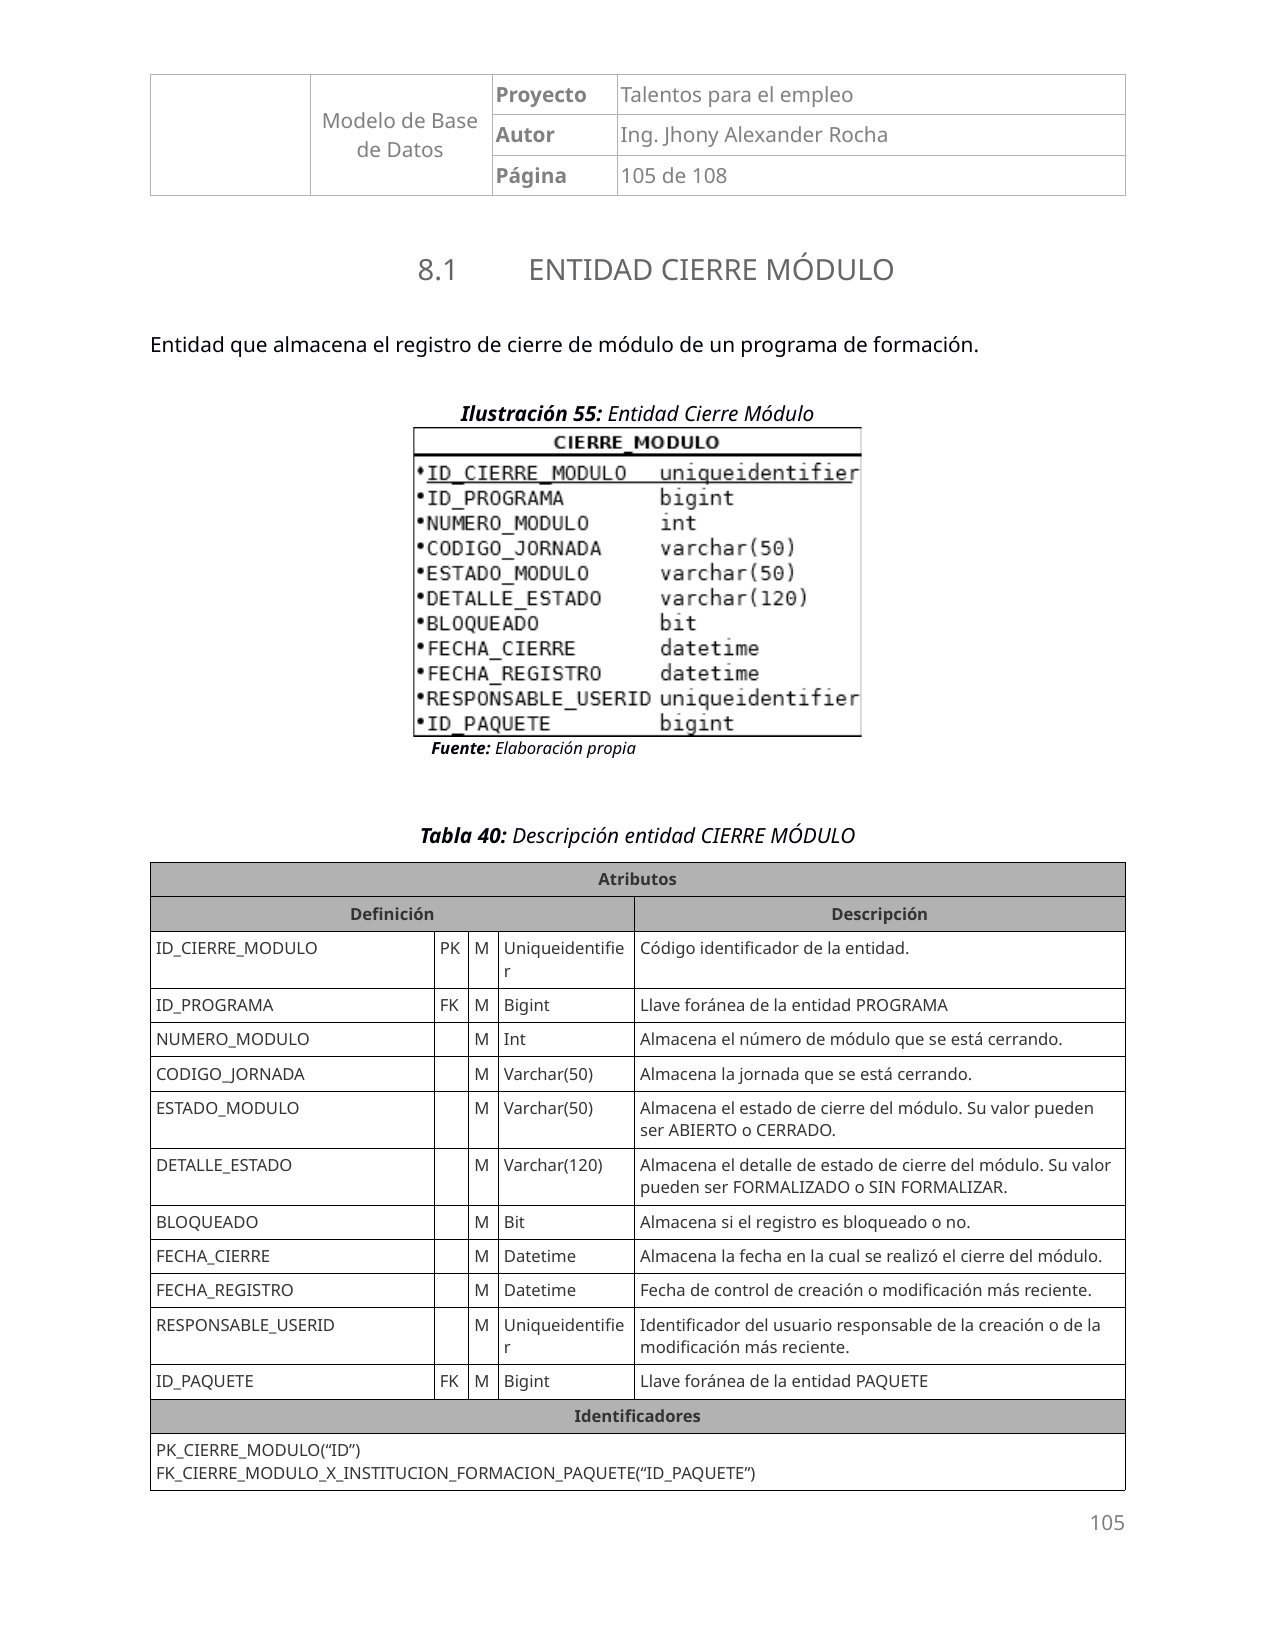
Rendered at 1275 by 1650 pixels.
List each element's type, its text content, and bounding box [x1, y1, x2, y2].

table_cell Varchar(50) [499, 1057, 634, 1091]
table_cell Definición [151, 897, 634, 931]
table_header Atributos [151, 863, 1125, 896]
subtitle Entidad cierre módulo [179, 249, 1125, 289]
table_cell Llave foránea de la entidad PAQUETE [635, 1365, 1125, 1398]
table_cell FECHA_CIERRE [151, 1240, 434, 1273]
table_cell [435, 1274, 468, 1307]
table_cell Uniqueidentifier [499, 932, 634, 988]
table_cell Código identificador de la entidad. [635, 932, 1125, 988]
table_cell Almacena el detalle de estado de cierre del módulo. Su valor pueden ser FORMALIZADO o SIN FORMALIZAR. [635, 1149, 1125, 1204]
text Tabla 40: Descripción entidad CIERRE MÓDULO [150, 821, 1125, 850]
table_cell M [469, 1308, 498, 1364]
table_cell PK [435, 932, 468, 988]
table_cell M [469, 1092, 498, 1147]
table_cell Descripción [635, 897, 1125, 931]
picture [413, 427, 862, 737]
table_cell Identificador del usuario responsable de la creación o de la modificación más reciente. [635, 1308, 1125, 1364]
table_cell BLOQUEADO [151, 1206, 434, 1239]
table_cell Almacena la jornada que se está cerrando. [635, 1057, 1125, 1091]
table_cell PK_CIERRE_MODULO(“ID”) FK_CIERRE_MODULO_X_INSTITUCION_FORMACION_PAQUETE(“ID_PAQUETE”) [151, 1434, 1125, 1490]
table_cell M [469, 932, 498, 988]
table_cell M [469, 1057, 498, 1091]
table_cell ID_CIERRE_MODULO [151, 932, 434, 988]
table_cell M [469, 1240, 498, 1273]
table_cell FECHA_REGISTRO [151, 1274, 434, 1307]
table_cell NUMERO_MODULO [151, 1023, 434, 1056]
table_cell M [469, 1274, 498, 1307]
table_cell Almacena el estado de cierre del módulo. Su valor pueden ser ABIERTO o CERRADO. [635, 1092, 1125, 1147]
table_cell FK [435, 1365, 468, 1398]
table_cell [435, 1057, 468, 1091]
table_cell Fecha de control de creación o modificación más reciente. [635, 1274, 1125, 1307]
table_cell Almacena si el registro es bloqueado o no. [635, 1206, 1125, 1239]
table_cell M [469, 1023, 498, 1056]
table_cell Almacena el número de módulo que se está cerrando. [635, 1023, 1125, 1056]
table_cell DETALLE_ESTADO [151, 1149, 434, 1204]
table_cell M [469, 1149, 498, 1204]
table_cell Bigint [499, 989, 634, 1022]
table_cell [435, 1308, 468, 1364]
table_cell M [469, 1365, 498, 1398]
table_cell [435, 1092, 468, 1147]
table_cell ID_PAQUETE [151, 1365, 434, 1398]
table_cell FK [435, 989, 468, 1022]
table_cell [435, 1149, 468, 1204]
table_cell Llave foránea de la entidad PROGRAMA [635, 989, 1125, 1022]
table_cell RESPONSABLE_USERID [151, 1308, 434, 1364]
table_cell Datetime [499, 1240, 634, 1273]
table_cell Int [499, 1023, 634, 1056]
table_cell M [469, 1206, 498, 1239]
table_cell ID_PROGRAMA [151, 989, 434, 1022]
table_cell Almacena la fecha en la cual se realizó el cierre del módulo. [635, 1240, 1125, 1273]
table_cell Bit [499, 1206, 634, 1239]
table_cell [435, 1240, 468, 1273]
table_cell Datetime [499, 1274, 634, 1307]
text Ilustración 55: Entidad Cierre Módulo [414, 399, 861, 427]
table_cell Varchar(50) [499, 1092, 634, 1147]
table_cell [435, 1023, 468, 1056]
text Fuente: Elaboración propia [431, 737, 844, 759]
text Entidad que almacena el registro de cierre de módulo de un programa de formación. [150, 330, 1125, 358]
table_cell [435, 1206, 468, 1239]
table_cell Identificadores [151, 1400, 1125, 1433]
table_cell Bigint [499, 1365, 634, 1398]
table_cell CODIGO_JORNADA [151, 1057, 434, 1091]
table_cell M [469, 989, 498, 1022]
table_cell Varchar(120) [499, 1149, 634, 1204]
table_cell ESTADO_MODULO [151, 1092, 434, 1147]
table_cell Uniqueidentifier [499, 1308, 634, 1364]
